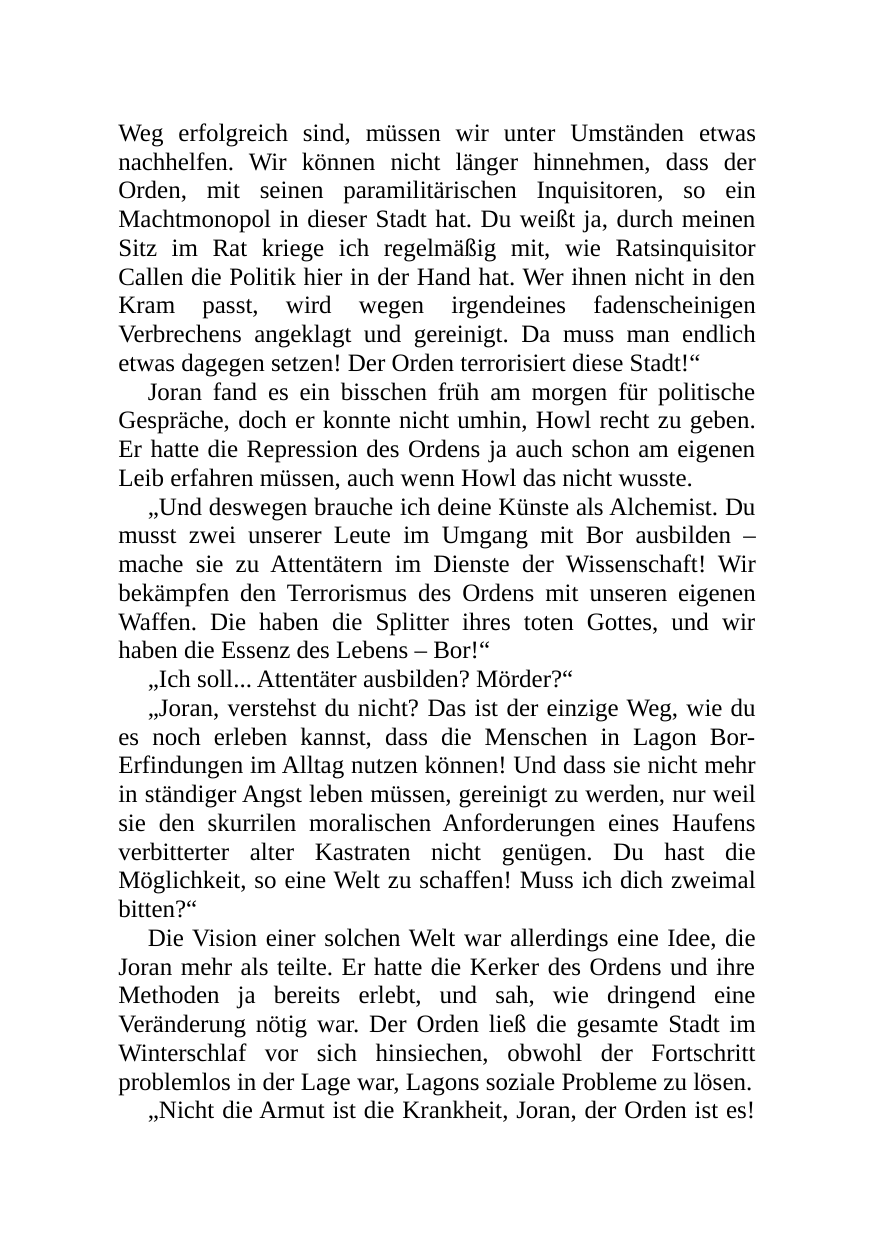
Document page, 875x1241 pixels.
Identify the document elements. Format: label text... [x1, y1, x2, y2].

text Weg erfolgreich sind, müssen wir unter Umständen etwas nachhelfen. Wir können nicht länger hinnehmen, dass der Orden, mit seinen paramilitärischen Inquisitoren, so ein Machtmonopol in dieser Stadt hat. Du weißt ja, durch meinen Sitz im Rat kriege ich regelmäßig mit, wie Ratsinquisitor Callen die Politik hier in der Hand hat. Wer ihnen nicht in den Kram passt, wird wegen irgendeines fadenscheinigen Verbrechens angeklagt und gereinigt. Da muss man endlich etwas dagegen setzen! Der Orden terrorisiert diese Stadt!“ [118, 118, 756, 377]
text „Joran, verstehst du nicht? Das ist der einzige Weg, wie du es noch erleben kannst, dass die Menschen in Lagon Bor-Erfindungen im Alltag nutzen können! Und dass sie nicht mehr in ständiger Angst leben müssen, gereinigt zu werden, nur weil sie den skurrilen moralischen Anforderungen eines Haufens verbitterter alter Kastraten nicht genügen. Du hast die Möglichkeit, so eine Welt zu schaffen! Muss ich dich zweimal bitten?“ [118, 693, 756, 923]
text „Nicht die Armut ist die Krankheit, Joran, der Orden ist es! [118, 1096, 756, 1124]
text Die Vision einer solchen Welt war allerdings eine Idee, die Joran mehr als teilte. Er hatte die Kerker des Ordens und ihre Methoden ja bereits erlebt, und sah, wie dringend eine Veränderung nötig war. Der Orden ließ die gesamte Stadt im Winterschlaf vor sich hinsiechen, obwohl der Fortschritt problemlos in der Lage war, Lagons soziale Probleme zu lösen. [118, 923, 756, 1096]
text „Ich soll... Attentäter ausbilden? Mörder?“ [118, 664, 756, 693]
text Joran fand es ein bisschen früh am morgen für politische Gespräche, doch er konnte nicht umhin, Howl recht zu geben. Er hatte die Repression des Ordens ja auch schon am eigenen Leib erfahren müssen, auch wenn Howl das nicht wusste. [118, 377, 756, 492]
text „Und deswegen brauche ich deine Künste als Alchemist. Du musst zwei unserer Leute im Umgang mit Bor ausbilden – mache sie zu Attentätern im Dienste der Wissenschaft! Wir bekämpfen den Terrorismus des Ordens mit unseren eigenen Waffen. Die haben die Splitter ihres toten Gottes, und wir haben die Essenz des Lebens – Bor!“ [118, 492, 756, 664]
